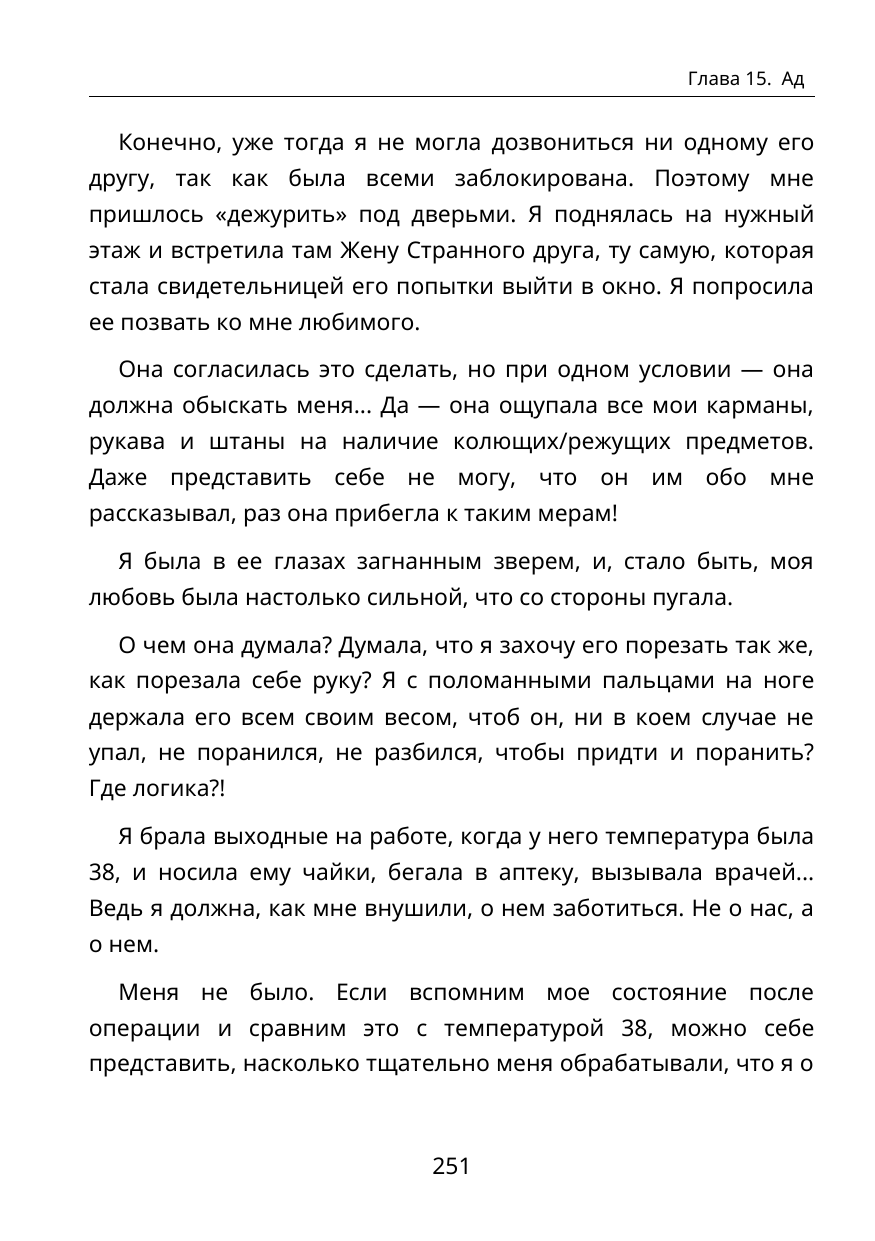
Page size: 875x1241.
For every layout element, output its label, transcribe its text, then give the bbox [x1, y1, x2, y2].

text Конечно, уже тогда я не могла дозвониться ни одному его другу, так как была всеми заблокирована. Поэтому мне пришлось «дежурить» под дверьми. Я поднялась на нужный этаж и встретила там Жену Странного друга, ту самую, которая стала свидетельницей его попытки выйти в окно. Я попросила ее позвать ко мне любимого. [88, 126, 815, 337]
text О чем она думала? Думала, что я захочу его порезать так же, как порезала себе руку? Я с поломанными пальцами на ноге держала его всем своим весом, чтоб он, ни в коем случае не упал, не поранился, не разбился, чтобы придти и поранить? Где логика?! [88, 628, 815, 803]
text Она согласилась это сделать, но при одном условии — она должна обыскать меня... Да — она ощупала все мои карманы, рукава и штаны на наличие колющих/режущих предметов. Даже представить себе не могу, что он им обо мне рассказывал, раз она прибегла к таким мерам! [88, 353, 815, 528]
text Я была в ее глазах загнанным зверем, и, стало быть, моя любовь была настолько сильной, что со стороны пугала. [88, 545, 815, 612]
text Я брала выходные на работе, когда у него температура была 38, и носила ему чайки, бегала в аптеку, вызывала врачей... Ведь я должна, как мне внушили, о нем заботиться. Не о нас, а о нем. [88, 820, 815, 959]
text Меня не было. Если вспомним мое состояние после операции и сравним это с температурой 38, можно себе представить, насколько тщательно меня обрабатывали, что я о [88, 976, 815, 1079]
